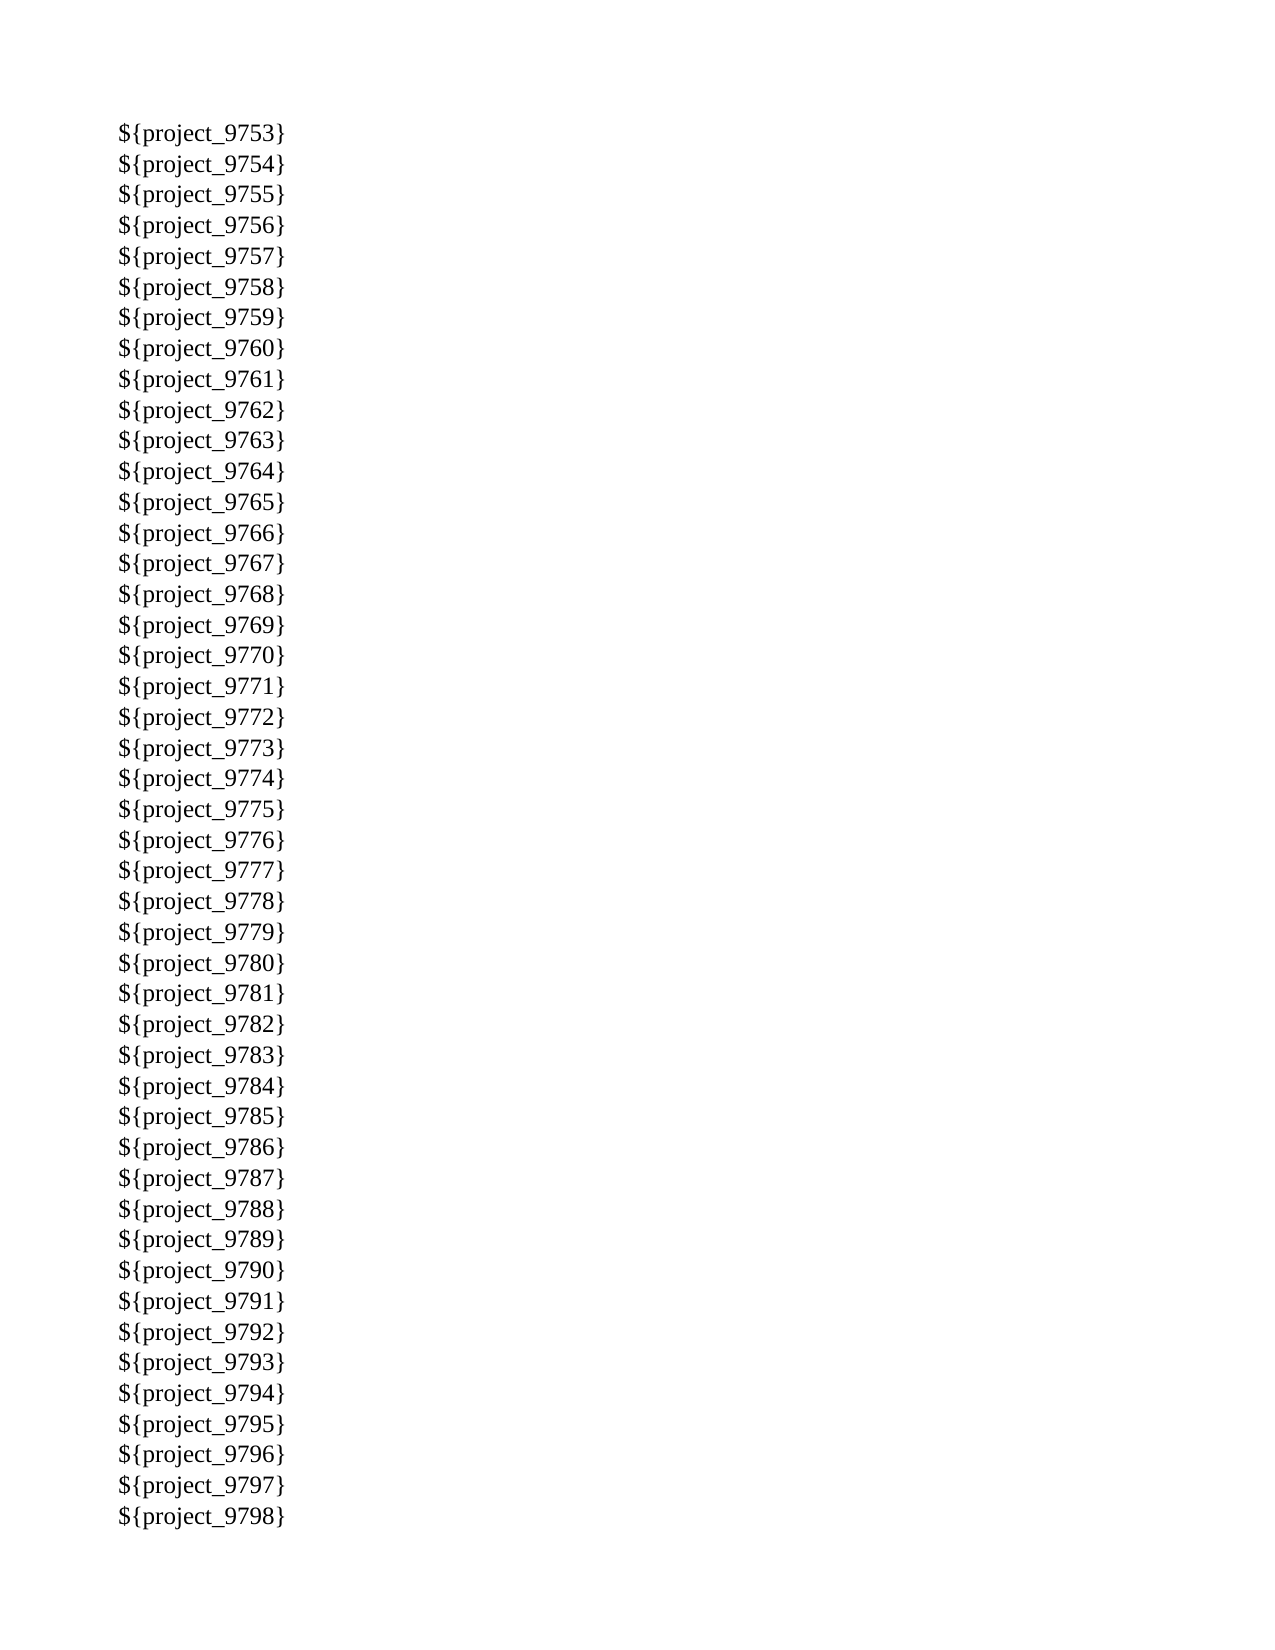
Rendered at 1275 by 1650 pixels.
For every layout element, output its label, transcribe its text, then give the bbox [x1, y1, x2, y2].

text ${project_9778} [118, 886, 1157, 915]
text ${project_9782} [118, 1009, 1157, 1038]
text ${project_9765} [118, 487, 1157, 516]
text ${project_9758} [118, 272, 1157, 301]
text ${project_9763} [118, 425, 1157, 454]
text ${project_9769} [118, 610, 1157, 638]
text ${project_9790} [118, 1255, 1157, 1284]
text ${project_9788} [118, 1194, 1157, 1222]
text ${project_9775} [118, 794, 1157, 823]
text ${project_9789} [118, 1224, 1157, 1253]
text ${project_9762} [118, 395, 1157, 423]
text ${project_9773} [118, 733, 1157, 761]
text ${project_9774} [118, 763, 1157, 792]
text ${project_9757} [118, 241, 1157, 270]
text ${project_9781} [118, 978, 1157, 1007]
text ${project_9795} [118, 1409, 1157, 1437]
text ${project_9793} [118, 1347, 1157, 1376]
text ${project_9776} [118, 825, 1157, 854]
text ${project_9785} [118, 1101, 1157, 1130]
text ${project_9767} [118, 548, 1157, 577]
text ${project_9753} [118, 118, 1157, 147]
text ${project_9784} [118, 1071, 1157, 1099]
text ${project_9764} [118, 456, 1157, 485]
text ${project_9797} [118, 1470, 1157, 1499]
text ${project_9756} [118, 210, 1157, 239]
text ${project_9759} [118, 302, 1157, 331]
text ${project_9791} [118, 1286, 1157, 1314]
text ${project_9794} [118, 1378, 1157, 1407]
text ${project_9779} [118, 917, 1157, 946]
text ${project_9754} [118, 149, 1157, 178]
text ${project_9768} [118, 579, 1157, 608]
text ${project_9755} [118, 179, 1157, 208]
text ${project_9780} [118, 948, 1157, 977]
text ${project_9772} [118, 702, 1157, 731]
text ${project_9787} [118, 1163, 1157, 1192]
text ${project_9777} [118, 856, 1157, 884]
text ${project_9766} [118, 518, 1157, 546]
text ${project_9760} [118, 333, 1157, 362]
text ${project_9798} [118, 1501, 1157, 1530]
text ${project_9786} [118, 1132, 1157, 1161]
text ${project_9771} [118, 671, 1157, 700]
text ${project_9796} [118, 1439, 1157, 1468]
text ${project_9783} [118, 1040, 1157, 1069]
text ${project_9792} [118, 1317, 1157, 1345]
text ${project_9770} [118, 641, 1157, 669]
text ${project_9761} [118, 364, 1157, 393]
